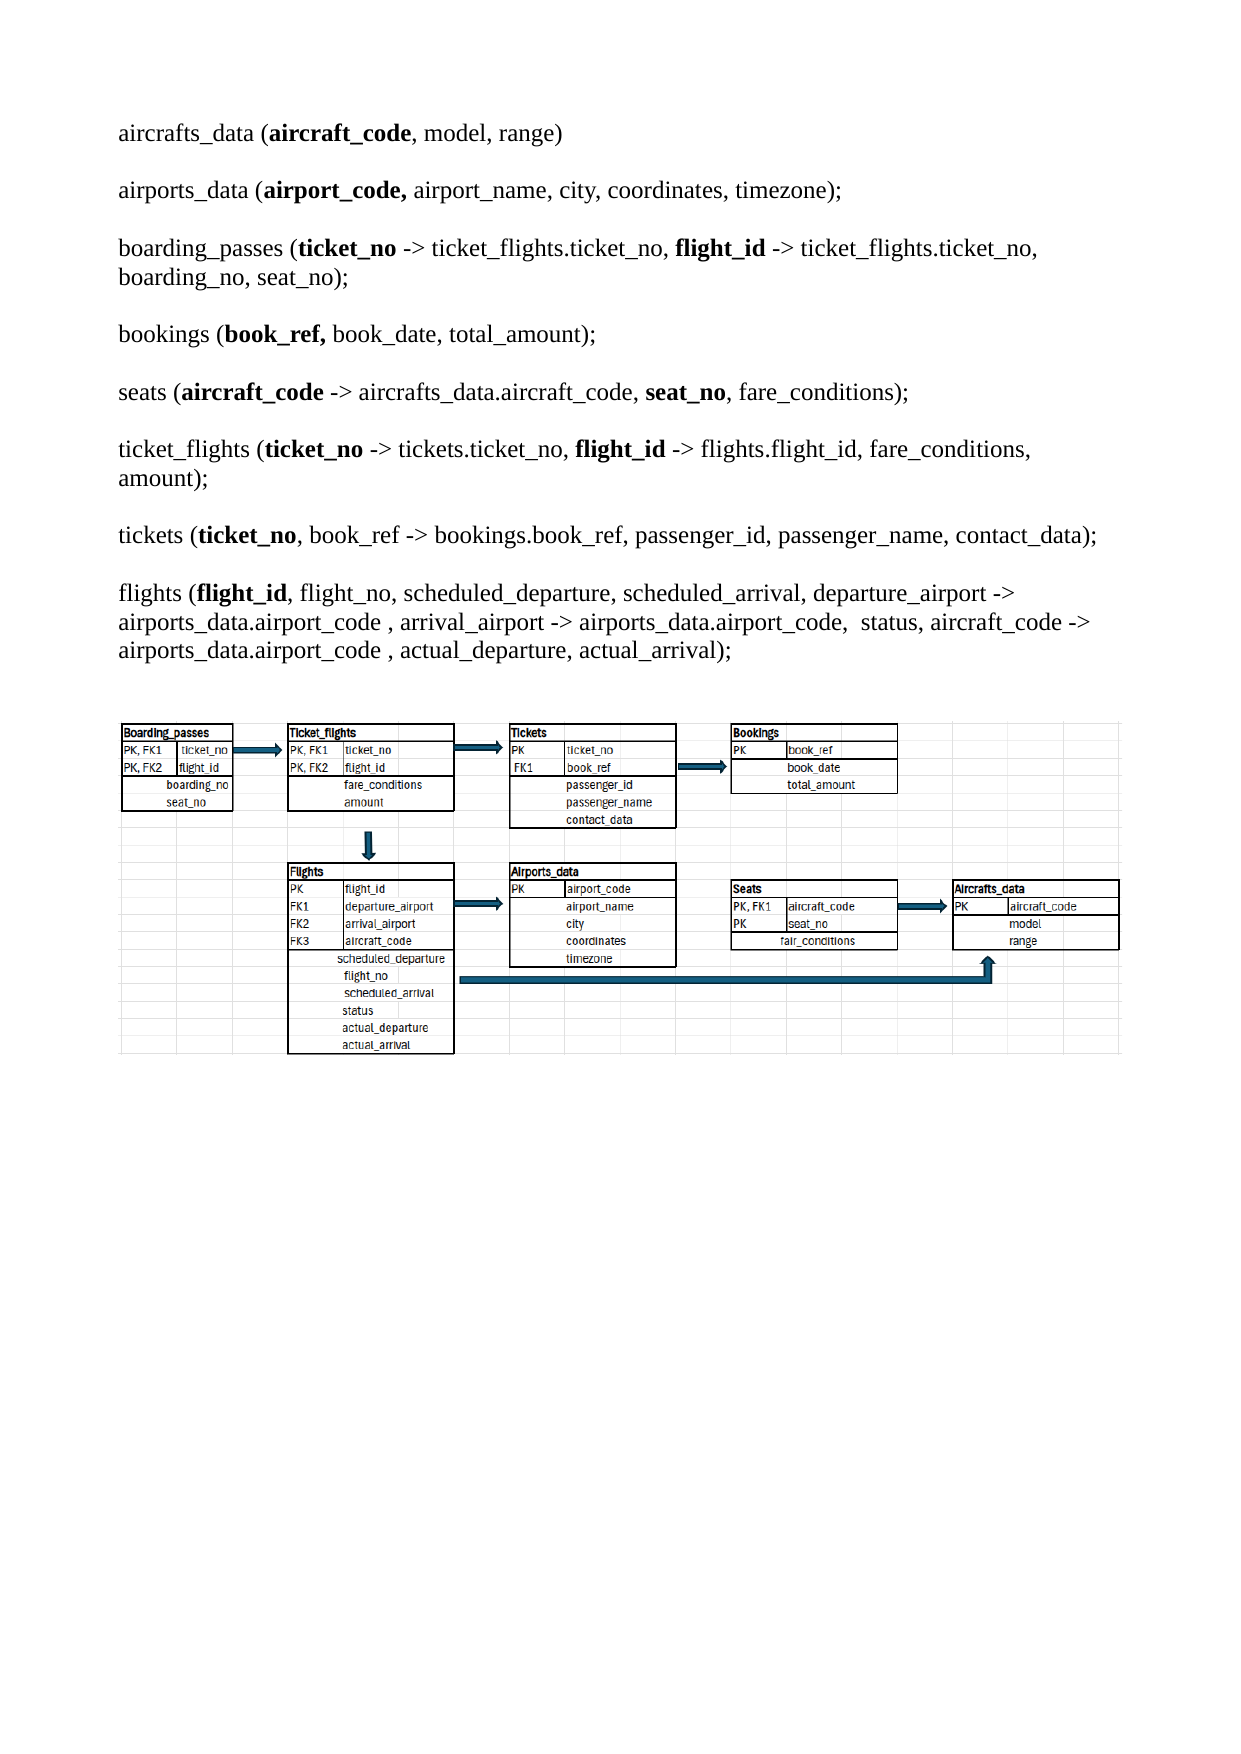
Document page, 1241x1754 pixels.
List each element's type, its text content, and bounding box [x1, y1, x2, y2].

text boarding_passes (ticket_no -> ticket_flights.ticket_no, flight_id -> ticket_flights.ticket_no, boarding_no, seat_no); [118, 233, 1122, 291]
text seats (aircraft_code -> aircrafts_data.aircraft_code, seat_no, fare_conditions); [118, 377, 1122, 406]
text bookings (book_ref, book_date, total_amount); [118, 319, 1122, 348]
text aircrafts_data (aircraft_code, model, range) [118, 118, 1122, 147]
picture [118, 721, 1123, 1055]
text flights (flight_id, flight_no, scheduled_departure, scheduled_arrival, departure_airport -> airports_data.airport_code , arrival_airport -> airports_data.airport_code, status, aircraft_code -> airports_data.airport_code , actual_departure, actual_arrival); [118, 578, 1122, 664]
text ticket_flights (ticket_no -> tickets.ticket_no, flight_id -> flights.flight_id, fare_conditions, amount); [118, 434, 1122, 492]
text airports_data (airport_code, airport_name, city, coordinates, timezone); [118, 176, 1122, 204]
text tickets (ticket_no, book_ref -> bookings.book_ref, passenger_id, passenger_name, contact_data); [118, 521, 1122, 549]
